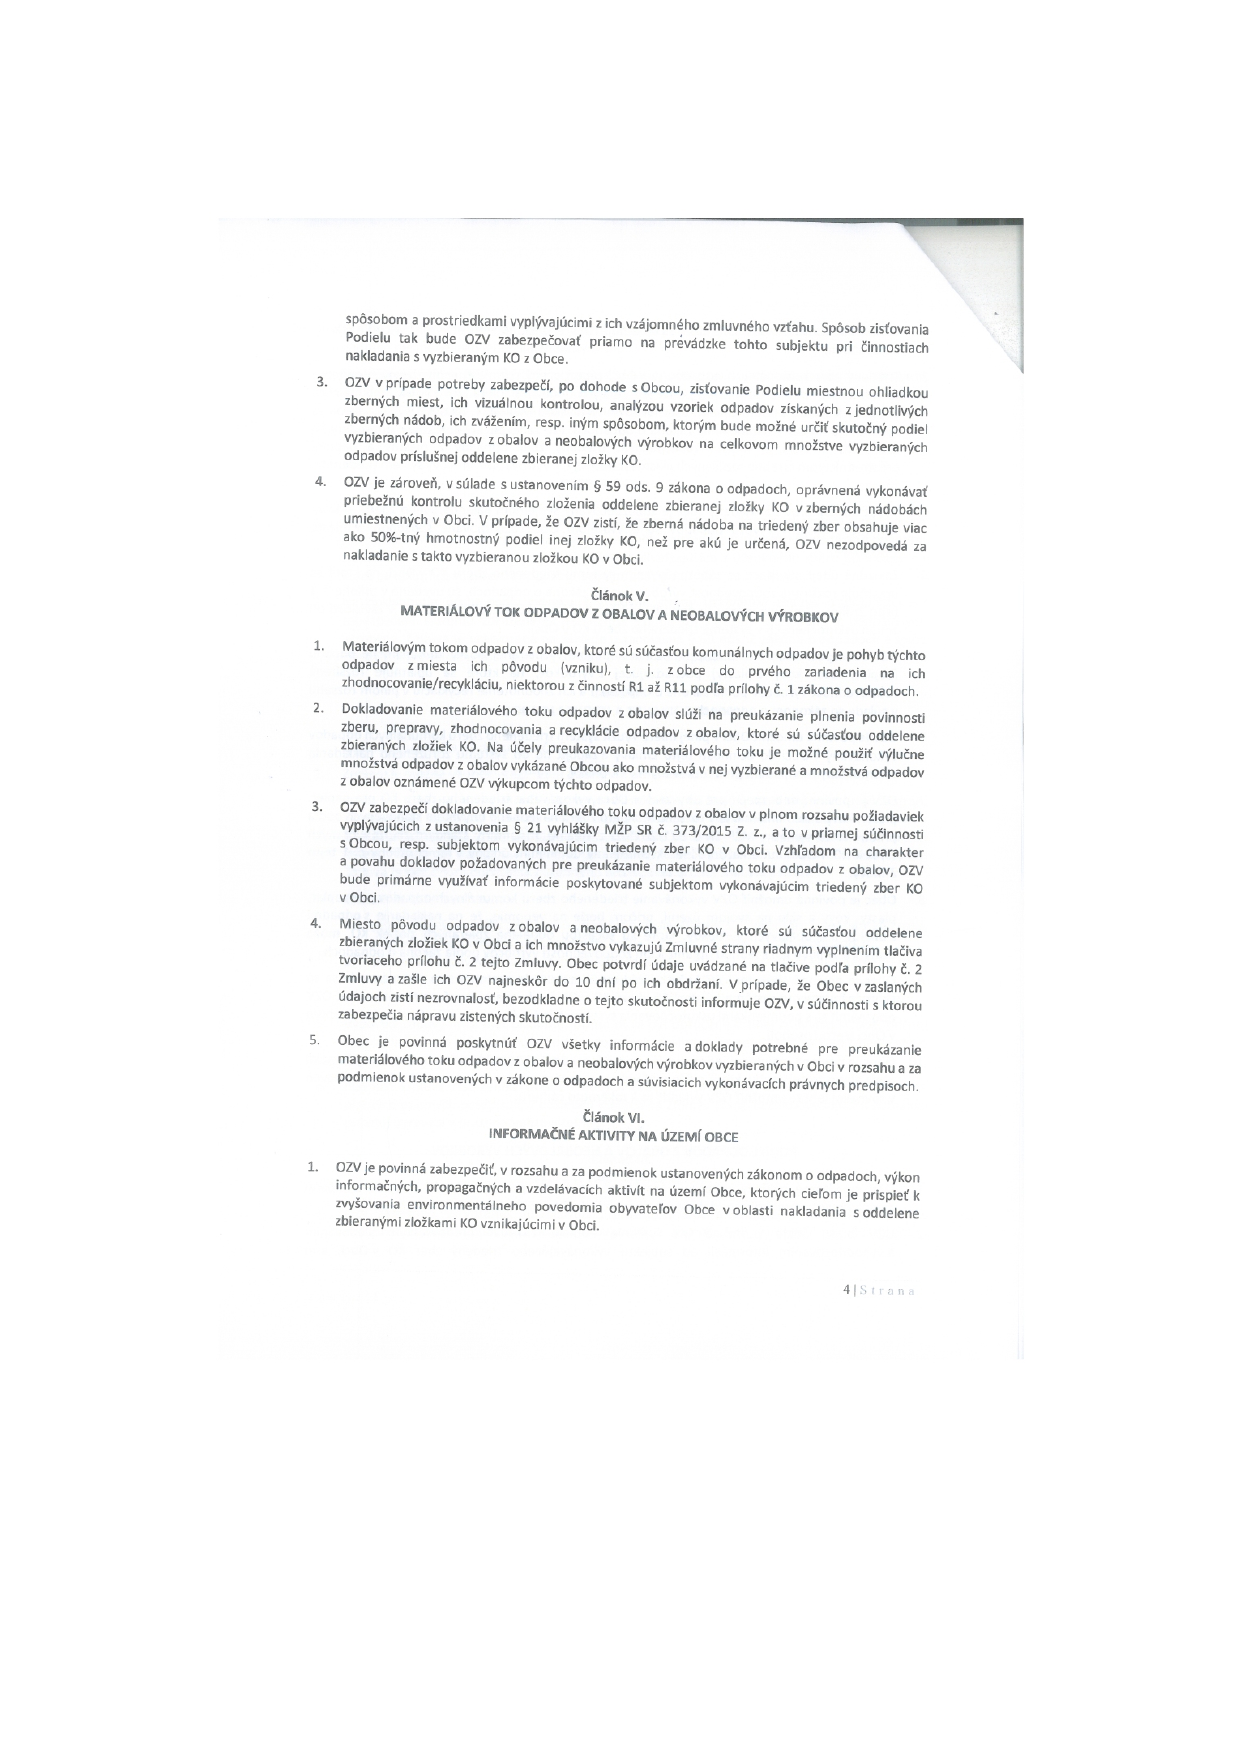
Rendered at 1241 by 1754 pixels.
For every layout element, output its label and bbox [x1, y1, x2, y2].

picture [118, 118, 1123, 1538]
